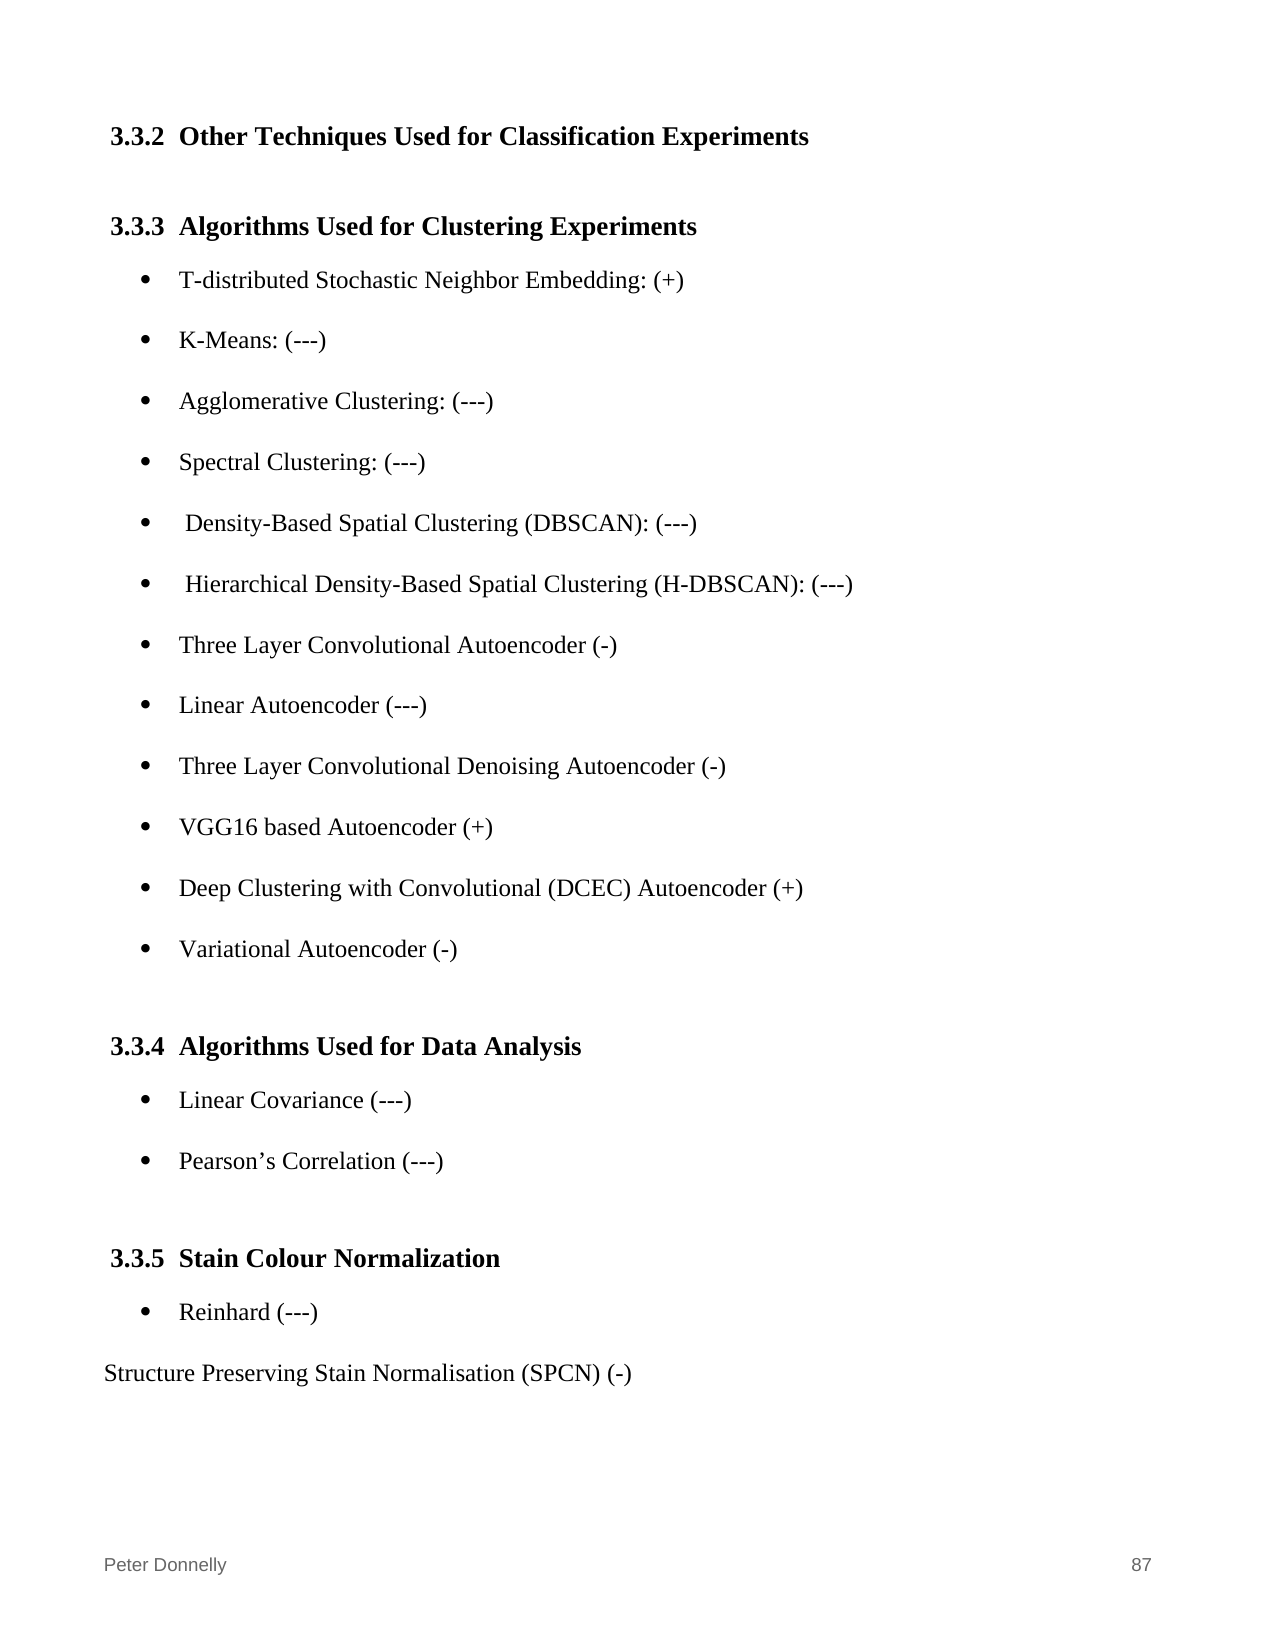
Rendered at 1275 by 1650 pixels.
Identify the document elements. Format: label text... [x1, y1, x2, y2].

list Reinhard (---) [141, 1297, 1181, 1326]
subtitle Other Techniques Used for Classification Experiments [103, 120, 1181, 151]
list VGG16 based Autoencoder (+) [141, 812, 1181, 841]
list Linear Covariance (---) [141, 1085, 1181, 1114]
list Three Layer Convolutional Denoising Autoencoder (-) [141, 751, 1181, 780]
list Three Layer Convolutional Autoencoder (-) [141, 630, 1181, 658]
list Hierarchical Density-Based Spatial Clustering (H-DBSCAN): (---) [141, 569, 1181, 598]
list T-distributed Stochastic Neighbor Embedding: (+) [141, 265, 1181, 293]
text Structure Preserving Stain Normalisation (SPCN) (-) [103, 1358, 1181, 1386]
subtitle Stain Colour Normalization [103, 1242, 1181, 1273]
list Spectral Clustering: (---) [141, 447, 1181, 476]
subtitle Algorithms Used for Clustering Experiments [103, 210, 1181, 241]
list Linear Autoencoder (---) [141, 691, 1181, 719]
list Pearson’s Correlation (---) [141, 1146, 1181, 1174]
list Variational Autoencoder (-) [141, 934, 1181, 963]
subtitle Algorithms Used for Data Analysis [103, 1030, 1181, 1061]
list K-Means: (---) [141, 326, 1181, 354]
list Density-Based Spatial Clustering (DBSCAN): (---) [141, 508, 1181, 537]
list Agglomerative Clustering: (---) [141, 386, 1181, 415]
list Deep Clustering with Convolutional (DCEC) Autoencoder (+) [141, 873, 1181, 902]
